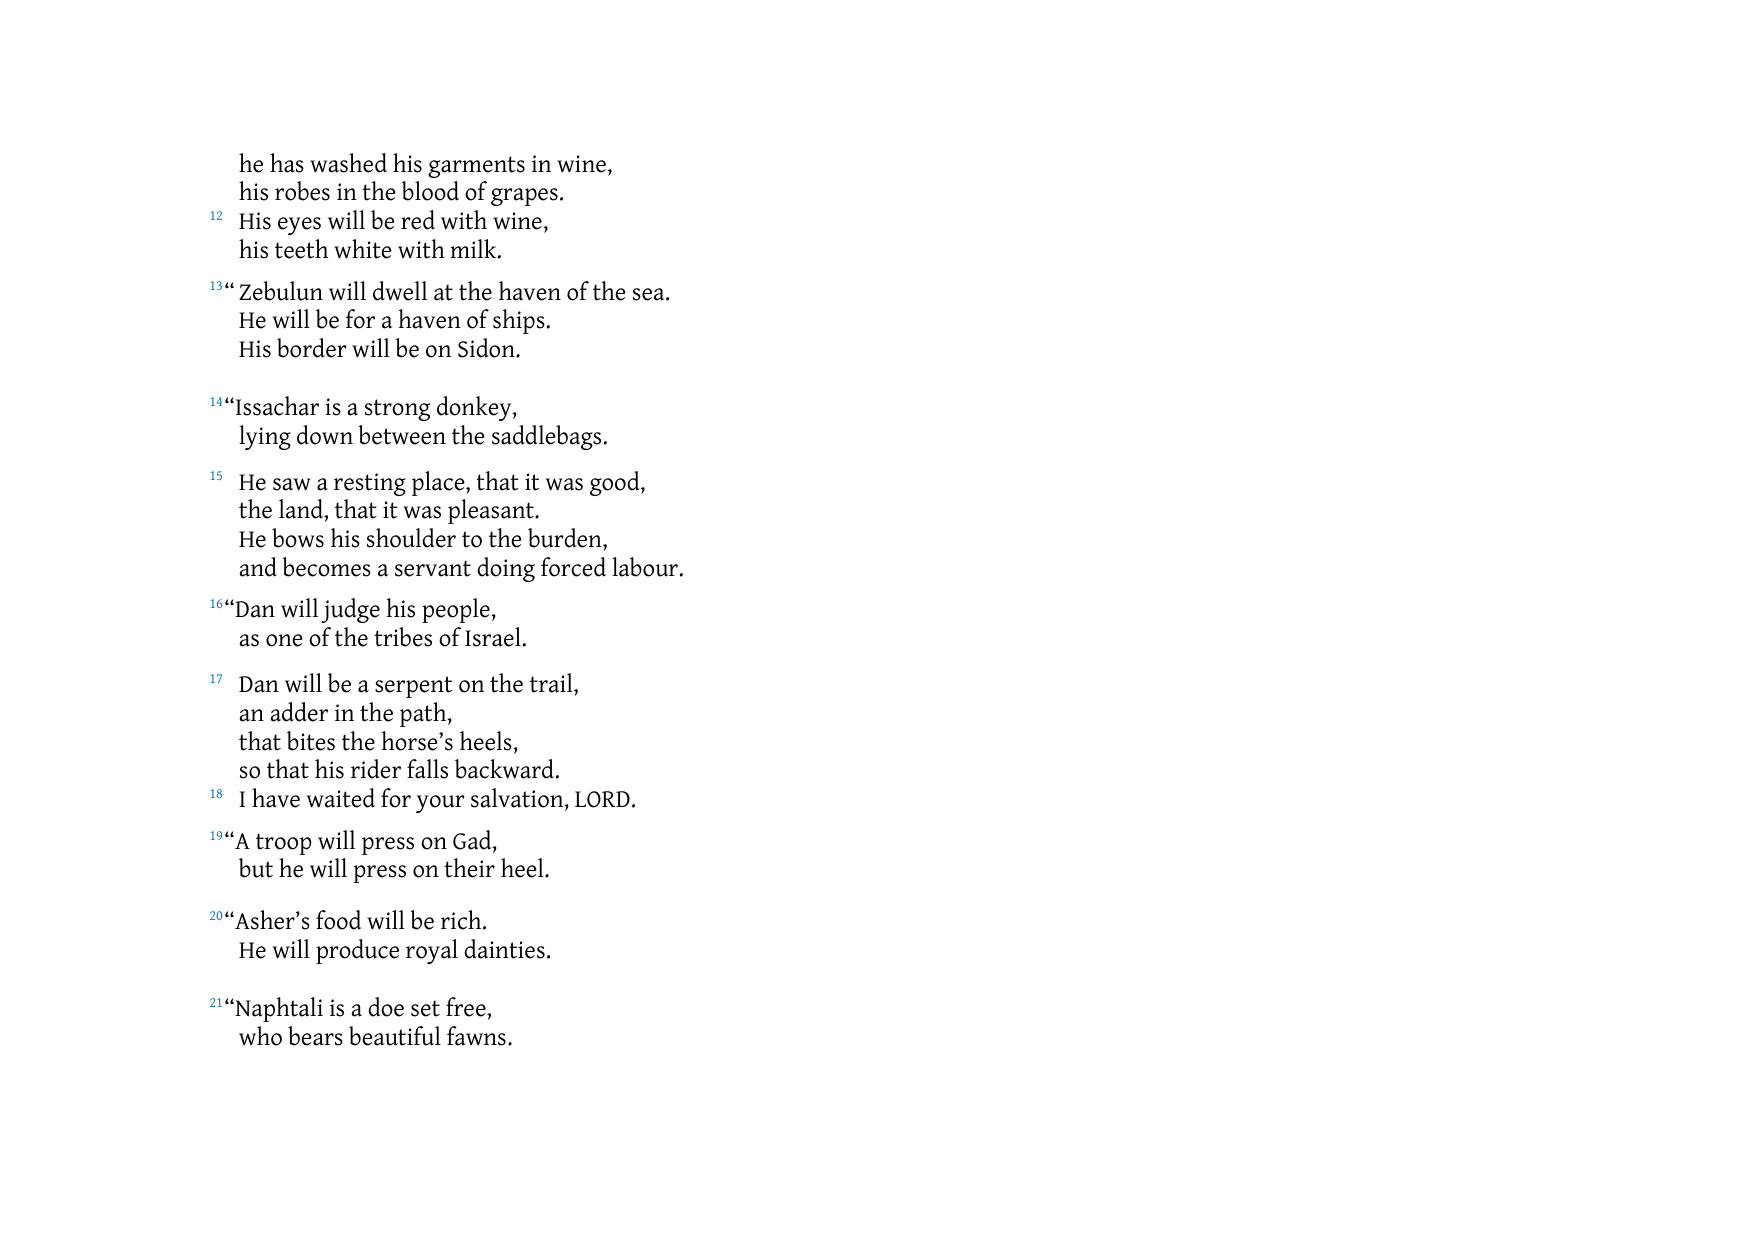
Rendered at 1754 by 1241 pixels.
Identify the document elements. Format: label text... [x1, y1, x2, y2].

text 13 “ Zebulun will dwell at the haven of the sea. He will be for a haven of ships. His border will be on Sidon. [209, 278, 1545, 364]
text 18 I have waited for your salvation, LORD. [209, 786, 1545, 814]
text 20 “Asher’s food will be rich. He will produce royal dainties. [209, 908, 1545, 965]
text 14 “Issachar is a strong donkey, lying down between the saddlebags. [209, 394, 1545, 451]
text 15 He saw a resting place, that it was good, the land, that it was pleasant. He bows his shoulder to the burden, and becomes a servant doing forced labour. [209, 468, 1545, 583]
text he has washed his garments in wine, his robes in the blood of grapes. [209, 150, 1545, 208]
text 16 “Dan will judge his people, as one of the tribes of Israel. [209, 596, 1545, 654]
text 21 “Naphtali is a doe set free, who bears beautiful fawns. [209, 994, 1545, 1052]
text 19 “A troop will press on Gad, but he will press on their heel. [209, 827, 1545, 885]
text 17 Dan will be a serpent on the trail, an adder in the path, that bites the horse’s heels, so that his rider falls backward. [209, 670, 1545, 786]
text 12 His eyes will be red with wine, his teeth white with milk. [209, 208, 1545, 265]
